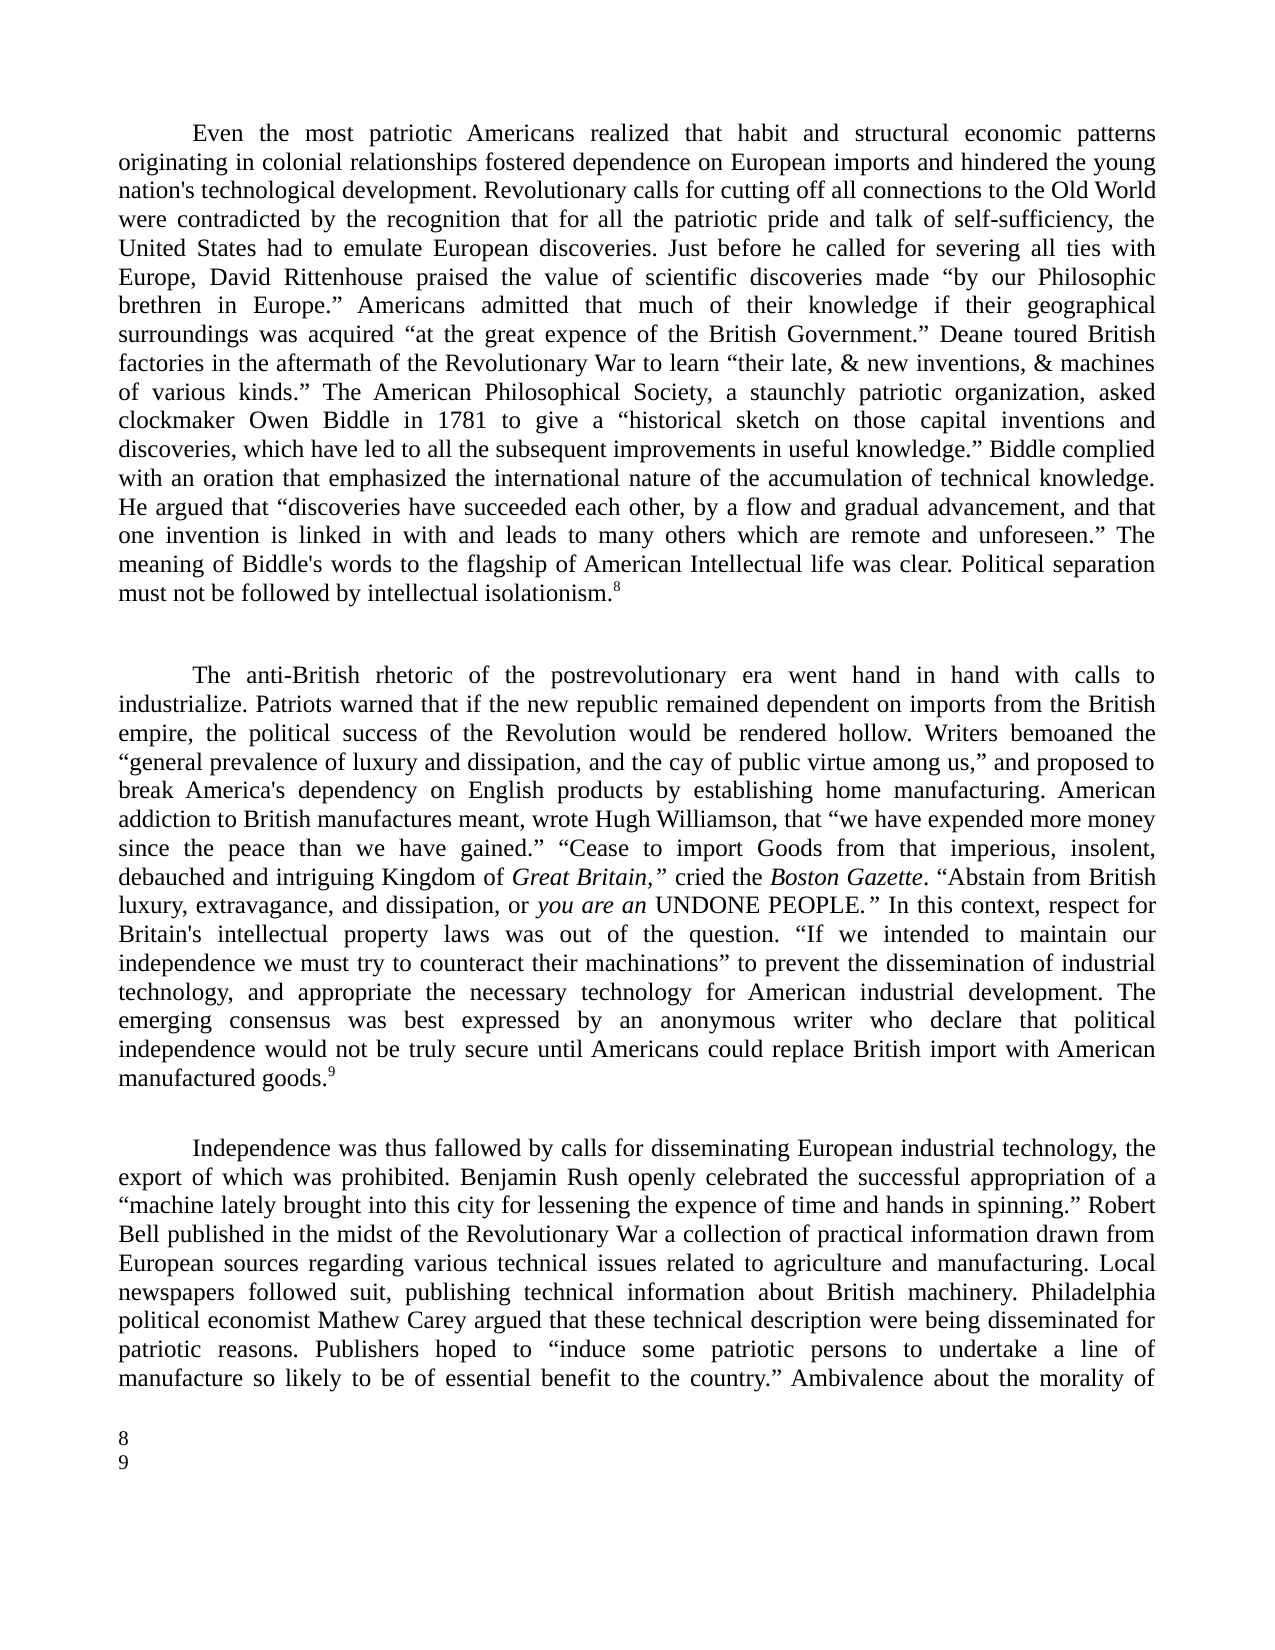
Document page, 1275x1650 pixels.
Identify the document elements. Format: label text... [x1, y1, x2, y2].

text The anti-British rhetoric of the postrevolutionary era went hand in hand with calls to industrialize. Patriots warned that if the new republic remained dependent on imports from the British empire, the political success of the Revolution would be rendered hollow. Writers bemoaned the “general prevalence of luxury and dissipation, and the cay of public virtue among us,” and proposed to break America's dependency on English products by establishing home manufacturing. American addiction to British manufactures meant, wrote Hugh Williamson, that “we have expended more money since the peace than we have gained.” “Cease to import Goods from that imperious, insolent, debauched and intriguing Kingdom of Great Britain,” cried the Boston Gazette. “Abstain from British luxury, extravagance, and dissipation, or you are an UNDONE PEOPLE.” In this context, respect for Britain's intellectual property laws was out of the question. “If we intended to maintain our independence we must try to counteract their machinations” to prevent the dissemination of industrial technology, and appropriate the necessary technology for American industrial development. The emerging consensus was best expressed by an anonymous writer who declare that political independence would not be truly secure until Americans could replace British import with American manufactured goods. [118, 661, 1157, 1092]
text Even the most patriotic Americans realized that habit and structural economic patterns originating in colonial relationships fostered dependence on European imports and hindered the young nation's technological development. Revolutionary calls for cutting off all connections to the Old World were contradicted by the recognition that for all the patriotic pride and talk of self-sufficiency, the United States had to emulate European discoveries. Just before he called for severing all ties with Europe, David Rittenhouse praised the value of scientific discoveries made “by our Philosophic brethren in Europe.” Americans admitted that much of their knowledge if their geographical surroundings was acquired “at the great expence of the British Government.” Deane toured British factories in the aftermath of the Revolutionary War to learn “their late, & new inventions, & machines of various kinds.” The American Philosophical Society, a staunchly patriotic organization, asked clockmaker Owen Biddle in 1781 to give a “historical sketch on those capital inventions and discoveries, which have led to all the subsequent improvements in useful knowledge.” Biddle complied with an oration that emphasized the international nature of the accumulation of technical knowledge. He argued that “discoveries have succeeded each other, by a flow and gradual advancement, and that one invention is linked in with and leads to many others which are remote and unforeseen.” The meaning of Biddle's words to the flagship of American Intellectual life was clear. Political separation must not be followed by intellectual isolationism. [118, 118, 1157, 607]
text Independence was thus fallowed by calls for disseminating European industrial technology, the export of which was prohibited. Benjamin Rush openly celebrated the successful appropriation of a “machine lately brought into this city for lessening the expence of time and hands in spinning.” Robert Bell published in the midst of the Revolutionary War a collection of practical information drawn from European sources regarding various technical issues related to agriculture and manufacturing. Local newspapers followed suit, publishing technical information about British machinery. Philadelphia political economist Mathew Carey argued that these technical description were being disseminated for patriotic reasons. Publishers hoped to “induce some patriotic persons to undertake a line of manufacture so likely to be of essential benefit to the country.” Ambivalence about the morality of [118, 1133, 1157, 1392]
